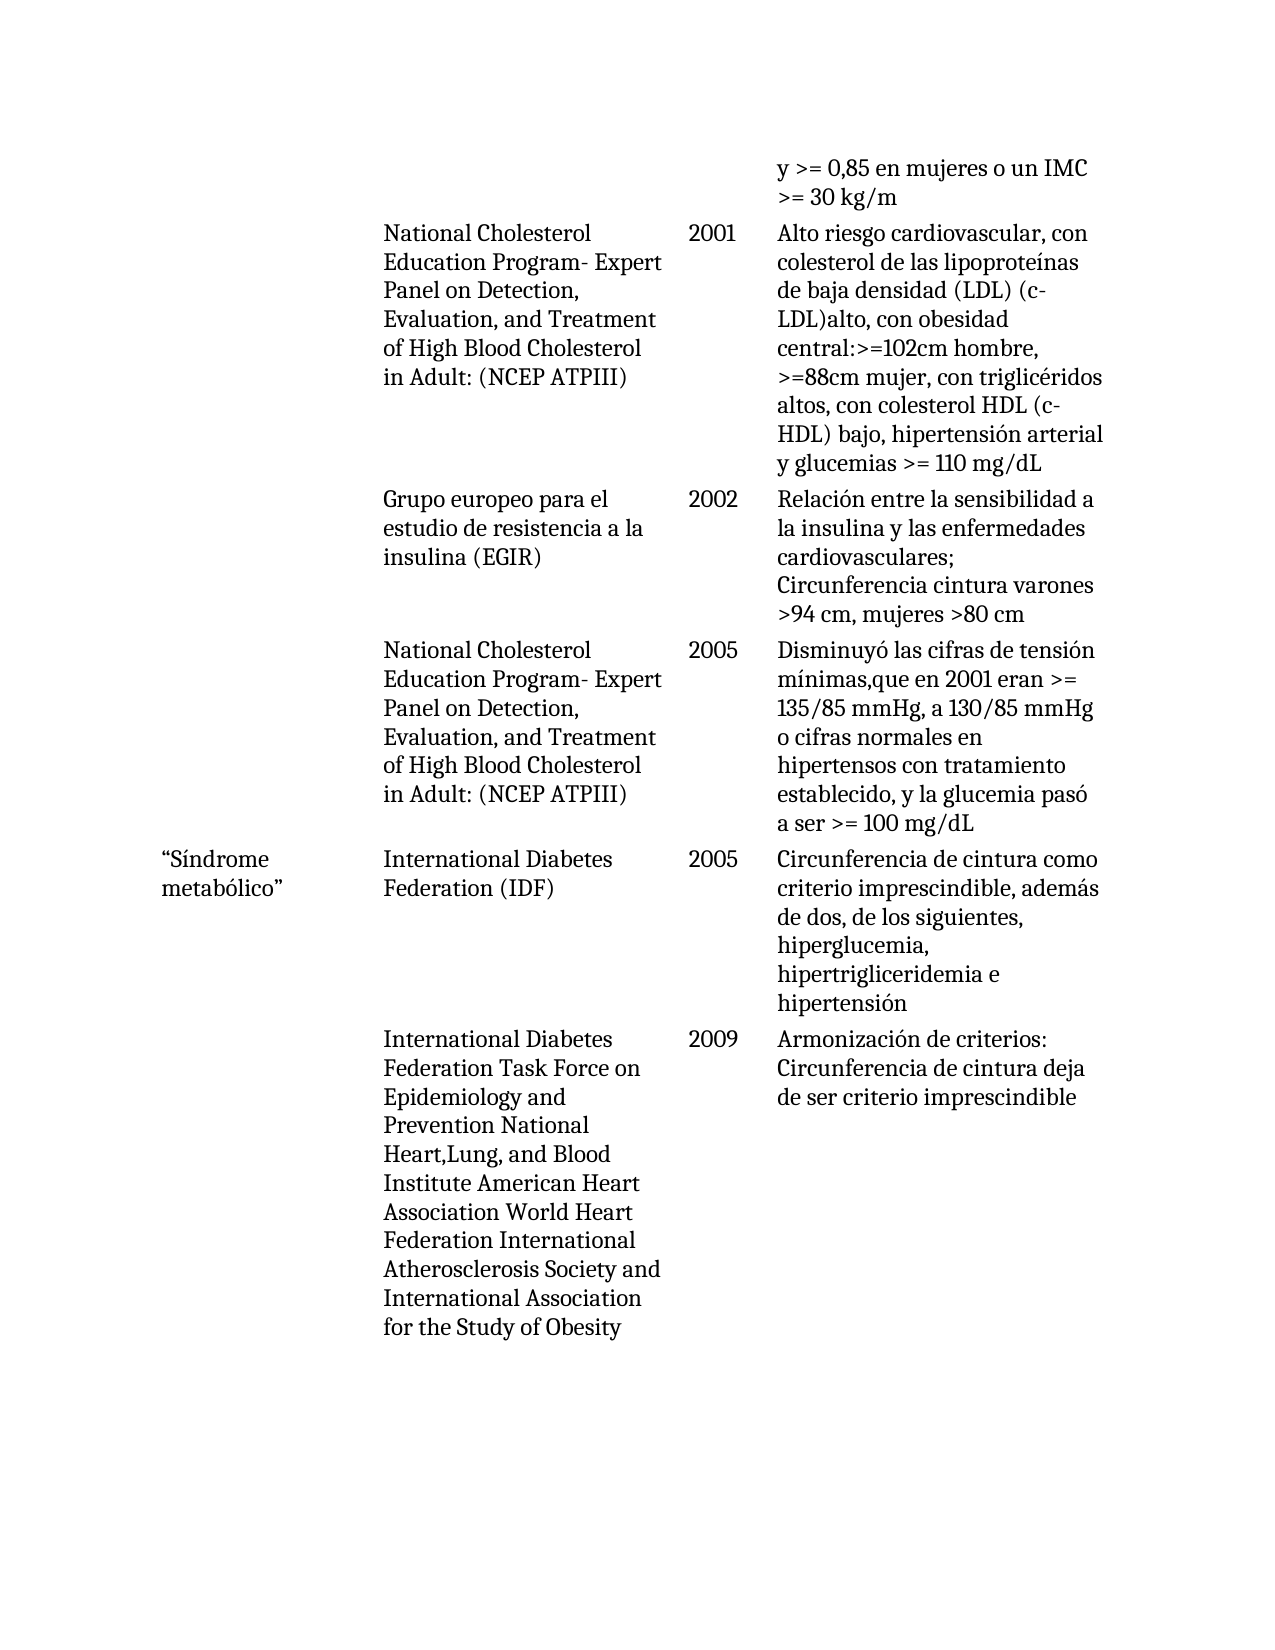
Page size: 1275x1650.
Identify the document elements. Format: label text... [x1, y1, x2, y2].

table_cell [150, 215, 372, 481]
table_cell [150, 481, 372, 632]
table_cell Relación entre la sensibilidad a la insulina y las enfermedades cardiovasculares; Circunferencia cintura varones >94 cm, mujeres >80 cm [766, 481, 1115, 632]
table_cell Armonización de criterios: Circunferencia de cintura deja de ser criterio imprescindible [766, 1021, 1115, 1345]
table_cell [678, 150, 766, 215]
table_cell [150, 1021, 372, 1345]
table_cell [150, 150, 372, 215]
table_cell 2001 [678, 215, 766, 481]
table_cell 2002 [678, 481, 766, 632]
table_cell Alto riesgo cardiovascular, con colesterol de las lipoproteínas de baja densidad (LDL) (c-LDL)alto, con obesidad central:>=102cm hombre, >=88cm mujer, con triglicéridos altos, con colesterol HDL (c-HDL) bajo, hipertensión arterial y glucemias >= 110 mg/dL [766, 215, 1115, 481]
table_cell [372, 150, 677, 215]
table_cell “Síndrome metabólico” [150, 841, 372, 1021]
table_cell 2005 [678, 633, 766, 841]
table_cell International Diabetes Federation (IDF) [372, 841, 677, 1021]
table_cell [150, 633, 372, 841]
table_cell International Diabetes Federation Task Force on Epidemiology and Prevention National Heart,Lung, and Blood Institute American Heart Association World Heart Federation International Atherosclerosis Society and International Association for the Study of Obesity [372, 1021, 677, 1345]
table_cell 2005 [678, 841, 766, 1021]
table_cell National Cholesterol Education Program- Expert Panel on Detection, Evaluation, and Treatment of High Blood Cholesterol in Adult: (NCEP ATPIII) [372, 215, 677, 481]
table_cell Grupo europeo para el estudio de resistencia a la insulina (EGIR) [372, 481, 677, 632]
table_cell 2009 [678, 1021, 766, 1345]
table_cell Disminuyó las cifras de tensión mínimas,que en 2001 eran >= 135/85 mmHg, a 130/85 mmHg o cifras normales en hipertensos con tratamiento establecido, y la glucemia pasó a ser >= 100 mg/dL [766, 633, 1115, 841]
table_cell National Cholesterol Education Program- Expert Panel on Detection, Evaluation, and Treatment of High Blood Cholesterol in Adult: (NCEP ATPIII) [372, 633, 677, 841]
table_cell y >= 0,85 en mujeres o un IMC >= 30 kg/m [766, 150, 1115, 215]
table_cell Circunferencia de cintura como criterio imprescindible, además de dos, de los siguientes, hiperglucemia, hipertrigliceridemia e hipertensión [766, 841, 1115, 1021]
